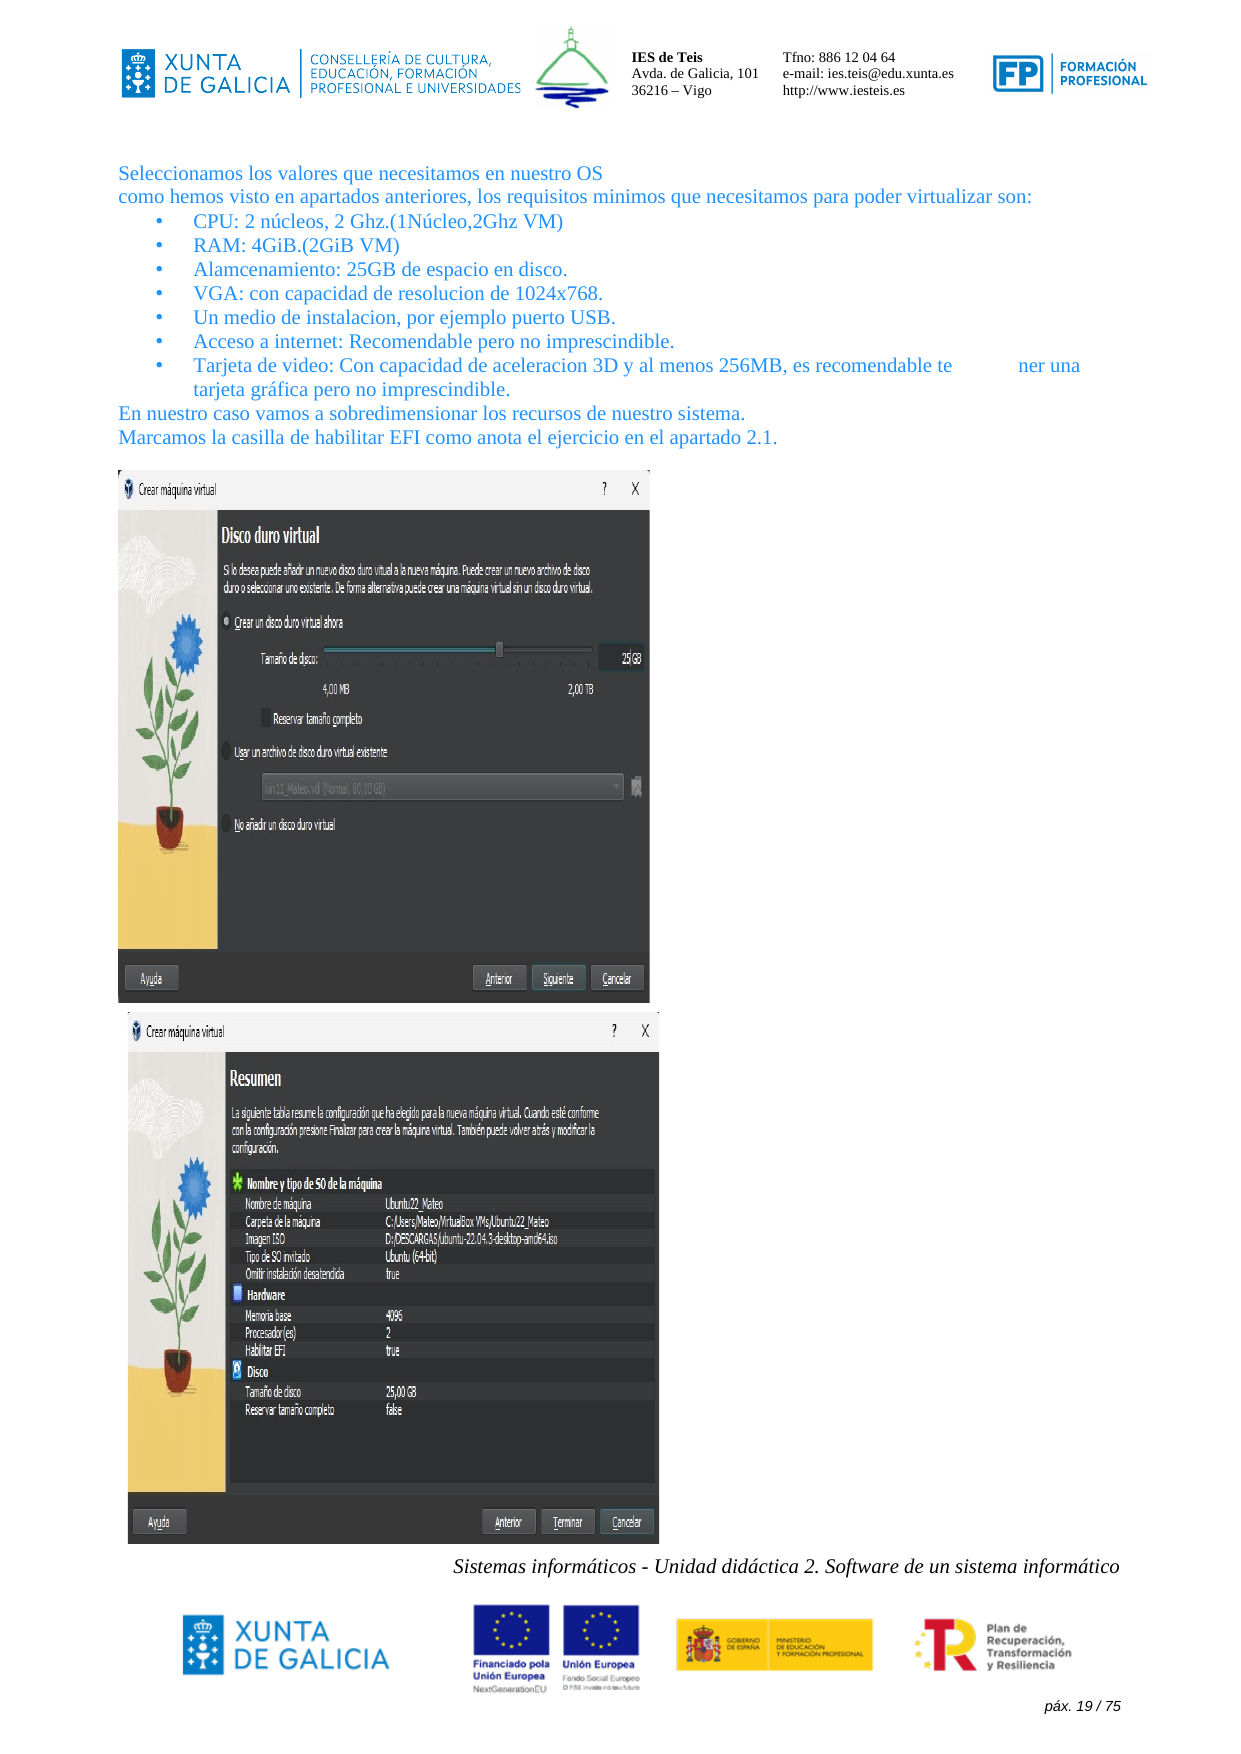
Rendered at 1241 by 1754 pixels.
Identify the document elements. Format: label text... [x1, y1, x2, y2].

picture [534, 25, 611, 110]
picture [121, 49, 521, 98]
text Seleccionamos los valores que necesitamos en nuestro OS [118, 160, 1122, 184]
list Un medio de instalacion, por ejemplo puerto USB. [156, 305, 1122, 329]
list RAM: 4GiB.(2GiB VM) [156, 233, 1122, 257]
list Tarjeta de video: Con capacidad de aceleracion 3D y al menos 256MB, es recomendable te ner una tarjeta gráfica pero no imprescindible. [156, 353, 1122, 401]
list CPU: 2 núcleos, 2 Ghz.(1Núcleo,2Ghz VM) [156, 208, 1122, 233]
list VGA: con capacidad de resolucion de 1024x768. [156, 281, 1122, 305]
picture [127, 1012, 660, 1544]
text Marcamos la casilla de habilitar EFI como anota el ejercicio en el apartado 2.1. [118, 425, 1122, 449]
picture [989, 50, 1153, 97]
text En nuestro caso vamos a sobredimensionar los recursos de nuestro sistema. [118, 401, 1122, 425]
picture [182, 1593, 1085, 1700]
text como hemos visto en apartados anteriores, los requisitos minimos que necesitamos para poder virtualizar son: [118, 184, 1122, 208]
list Acceso a internet: Recomendable pero no imprescindible. [156, 329, 1122, 353]
picture [118, 470, 650, 1003]
list Alamcenamiento: 25GB de espacio en disco. [156, 257, 1122, 281]
